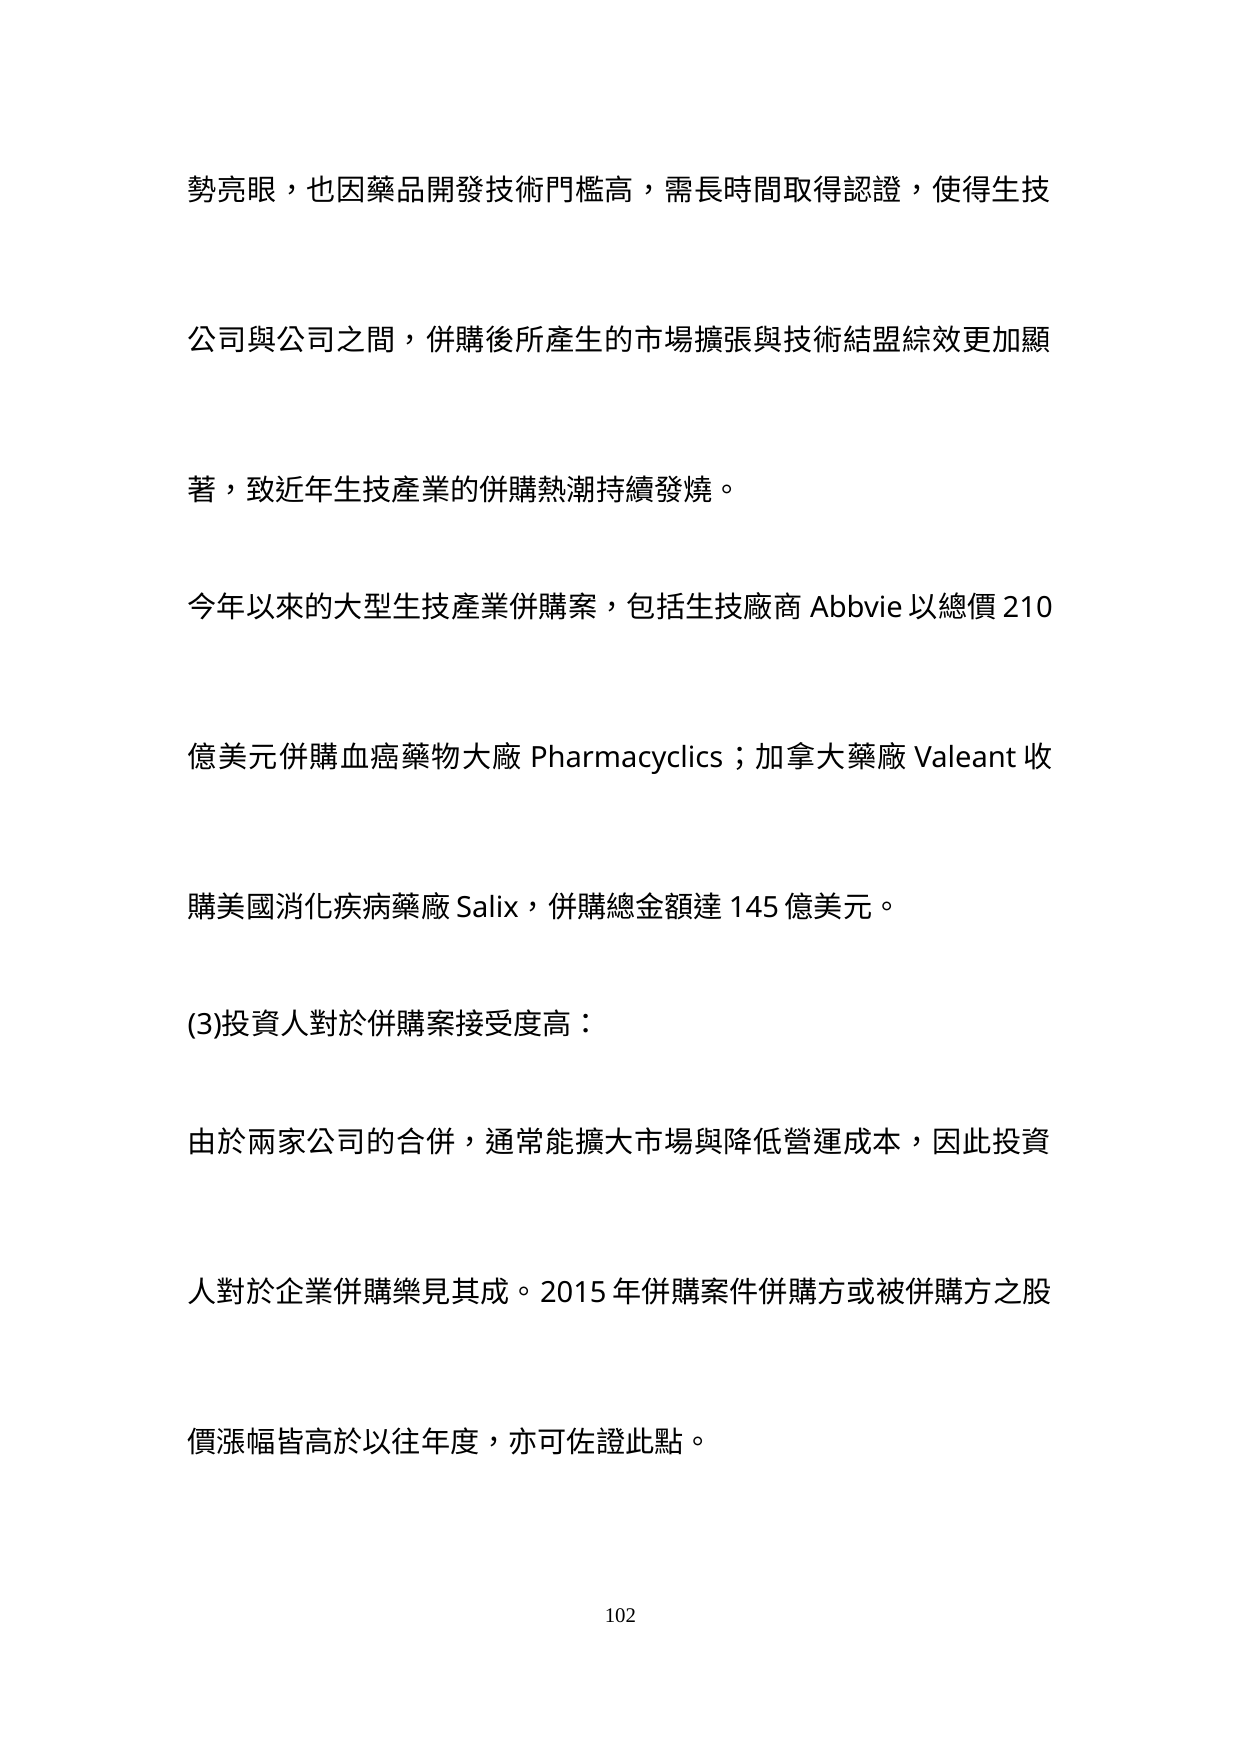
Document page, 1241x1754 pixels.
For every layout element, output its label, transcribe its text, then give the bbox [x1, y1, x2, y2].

text 勢亮眼，也因藥品開發技術門檻高，需長時間取得認證，使得生技公司與公司之間，併購後所產生的市場擴張與技術結盟綜效更加顯著，致近年生技產業的併購熱潮持續發燒。 [187, 150, 1053, 525]
text 今年以來的大型生技產業併購案，包括生技廠商Abbvie以總價210億美元併購血癌藥物大廠Pharmacyclics；加拿大藥廠Valeant收購美國消化疾病藥廠Salix，併購總金額達145億美元。 [187, 567, 1053, 942]
text 由於兩家公司的合併，通常能擴大市場與降低營運成本，因此投資人對於企業併購樂見其成。2015年併購案件併購方或被併購方之股價漲幅皆高於以往年度，亦可佐證此點。 [187, 1102, 1053, 1477]
text (3)投資人對於併購案接受度高： [187, 985, 1053, 1060]
